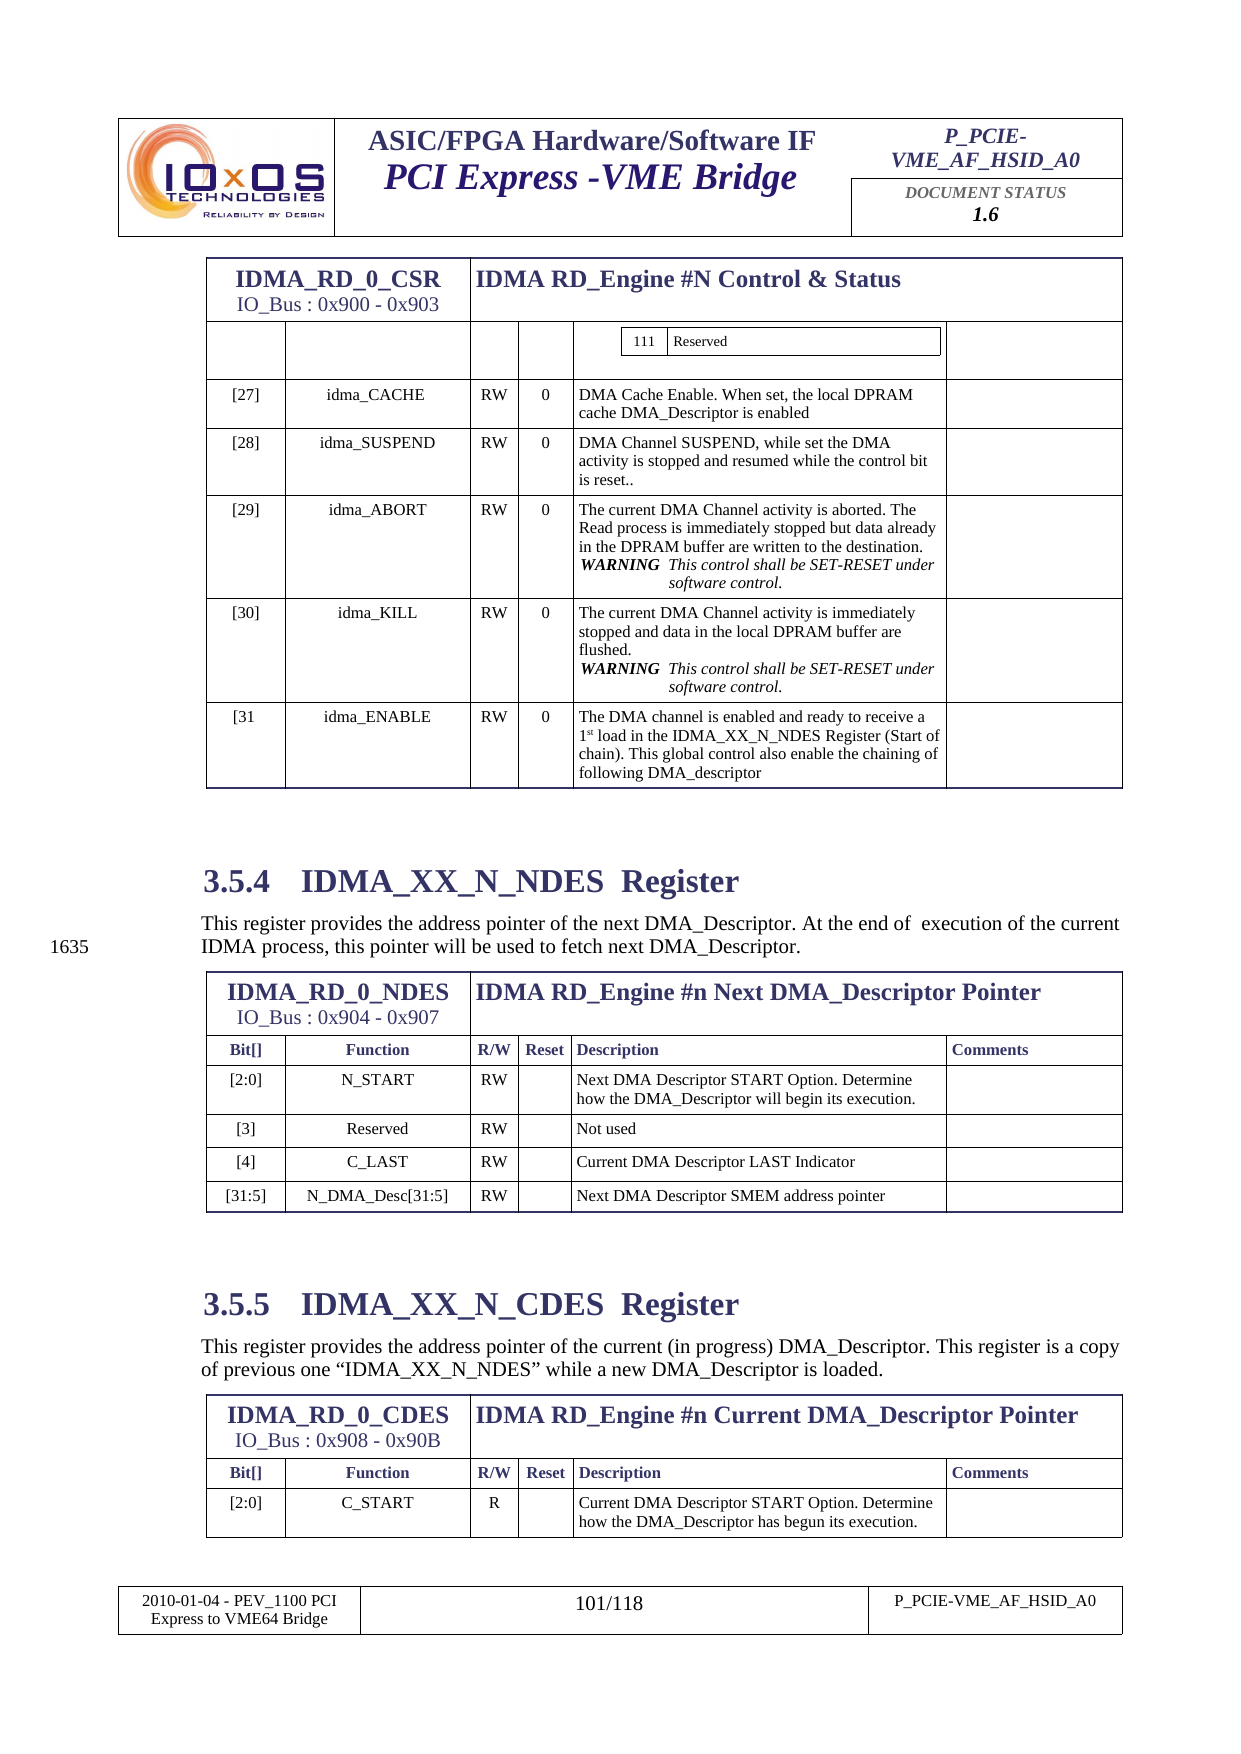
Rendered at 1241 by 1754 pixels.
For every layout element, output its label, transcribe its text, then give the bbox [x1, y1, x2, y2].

table_cell [947, 1115, 1122, 1147]
table_cell Description [574, 1459, 946, 1488]
table_cell Reset [519, 1036, 571, 1065]
table_header IDMA_RD_0_CSR IO_Bus : 0x900 - 0x903 [207, 259, 470, 321]
text This register provides the address pointer of the next DMA_Descriptor. At the end of execution of the current IDMA process, this pointer will be used to fetch next DMA_Descriptor. [201, 912, 1122, 958]
table_cell [31 [207, 703, 285, 787]
table_cell R/W [471, 1459, 518, 1488]
table_cell N_DMA_Desc[31:5] [286, 1182, 470, 1211]
table_cell idma_KILL [286, 599, 470, 702]
table_cell The current DMA Channel activity is immediately stopped and data in the local DPRAM buffer are flushed. WARNING This control shall be SET-RESET under software control. [574, 599, 946, 702]
table_header IDMA RD_Engine #n Next DMA_Descriptor Pointer [471, 973, 1122, 1035]
table_cell RW [471, 599, 518, 702]
table_cell Description [572, 1036, 946, 1065]
table_cell [519, 1066, 571, 1113]
table_cell idma_ENABLE [286, 703, 470, 787]
table_cell Current DMA Descriptor START Option. Determine how the DMA_Descriptor has begun its execution. [574, 1489, 946, 1537]
table_cell Reserved [668, 328, 940, 355]
picture [125, 123, 326, 222]
table_cell [947, 1489, 1122, 1537]
table_cell Next DMA Descriptor START Option. Determine how the DMA_Descriptor will begin its execution. [572, 1066, 946, 1113]
table_cell Current DMA Descriptor LAST Indicator [572, 1148, 946, 1181]
table_cell 0 [519, 380, 573, 428]
table_cell RW [471, 1148, 518, 1181]
table_cell RW [471, 496, 518, 598]
subtitle IDMA_XX_N_NDES Register [195, 862, 1122, 899]
table_cell RW [471, 1182, 518, 1211]
table_cell C_START [286, 1489, 470, 1537]
table_cell Comments [947, 1459, 1122, 1488]
table_cell [947, 1182, 1122, 1211]
table_cell Function [286, 1459, 470, 1488]
table_cell [574, 322, 946, 379]
table_cell 0 [519, 599, 573, 702]
table_cell N_START [286, 1066, 470, 1113]
table_cell [947, 1066, 1122, 1113]
table_cell [519, 1148, 571, 1181]
table_cell [947, 1148, 1122, 1181]
table_cell DMA Cache Enable. When set, the local DPRAM cache DMA_Descriptor is enabled [574, 380, 946, 428]
table_cell [471, 322, 518, 379]
table_header IDMA RD_Engine #N Control & Status [471, 259, 1122, 321]
table_cell R [471, 1489, 518, 1537]
table_cell Not used [572, 1115, 946, 1147]
table_cell [947, 599, 1122, 702]
table_cell RW [471, 429, 518, 494]
table_cell Function [286, 1036, 470, 1065]
table_cell DMA Channel SUSPEND, while set the DMA activity is stopped and resumed while the control bit is reset.. [574, 429, 946, 494]
table_cell [519, 1115, 571, 1147]
table_cell [31:5] [207, 1182, 285, 1211]
table_cell R/W [471, 1036, 518, 1065]
table_cell RW [471, 380, 518, 428]
table_cell Reset [519, 1459, 573, 1488]
table_cell idma_CACHE [286, 380, 470, 428]
table_cell 0 [519, 496, 573, 598]
table_cell [519, 1182, 571, 1211]
text This register provides the address pointer of the current (in progress) DMA_Descriptor. This register is a copy of previous one “IDMA_XX_N_NDES” while a new DMA_Descriptor is loaded. [201, 1335, 1122, 1381]
table_cell Next DMA Descriptor SMEM address pointer [572, 1182, 946, 1211]
table_cell [30] [207, 599, 285, 702]
table_cell 0 [519, 703, 573, 787]
table_cell Bit[] [207, 1036, 285, 1065]
table_cell C_LAST [286, 1148, 470, 1181]
table_cell [28] [207, 429, 285, 494]
table_cell 111 [622, 328, 667, 355]
table_cell [4] [207, 1148, 285, 1181]
table_cell [3] [207, 1115, 285, 1147]
table_header IDMA_RD_0_CDES IO_Bus : 0x908 - 0x90B [207, 1396, 470, 1458]
table_cell idma_ABORT [286, 496, 470, 598]
table_cell The current DMA Channel activity is aborted. The Read process is immediately stopped but data already in the DPRAM buffer are written to the destination. WARNING This control shall be SET-RESET under software control. [574, 496, 946, 598]
table_cell idma_SUSPEND [286, 429, 470, 494]
table_cell [519, 1489, 573, 1537]
table_cell RW [471, 703, 518, 787]
table_cell [947, 496, 1122, 598]
table_cell [947, 703, 1122, 787]
table_cell [2:0] [207, 1066, 285, 1113]
table_cell Comments [947, 1036, 1122, 1065]
table_cell Bit[] [207, 1459, 285, 1488]
table_cell RW [471, 1115, 518, 1147]
table_cell [286, 322, 470, 379]
table_cell [207, 322, 285, 379]
table_cell 0 [519, 429, 573, 494]
table_cell [947, 380, 1122, 428]
table_cell [2:0] [207, 1489, 285, 1537]
table_cell [947, 322, 1122, 379]
table_cell The DMA channel is enabled and ready to receive a 1st load in the IDMA_XX_N_NDES Register (Start of chain). This global control also enable the chaining of following DMA_descriptor [574, 703, 946, 787]
table_header IDMA RD_Engine #n Current DMA_Descriptor Pointer [471, 1396, 1122, 1458]
table_cell [27] [207, 380, 285, 428]
subtitle IDMA_XX_N_CDES Register [195, 1286, 1122, 1323]
table_cell Reserved [286, 1115, 470, 1147]
table_cell RW [471, 1066, 518, 1113]
table_header IDMA_RD_0_NDES IO_Bus : 0x904 - 0x907 [207, 973, 470, 1035]
table_cell [519, 322, 573, 379]
table_cell [29] [207, 496, 285, 598]
table_cell [947, 429, 1122, 494]
